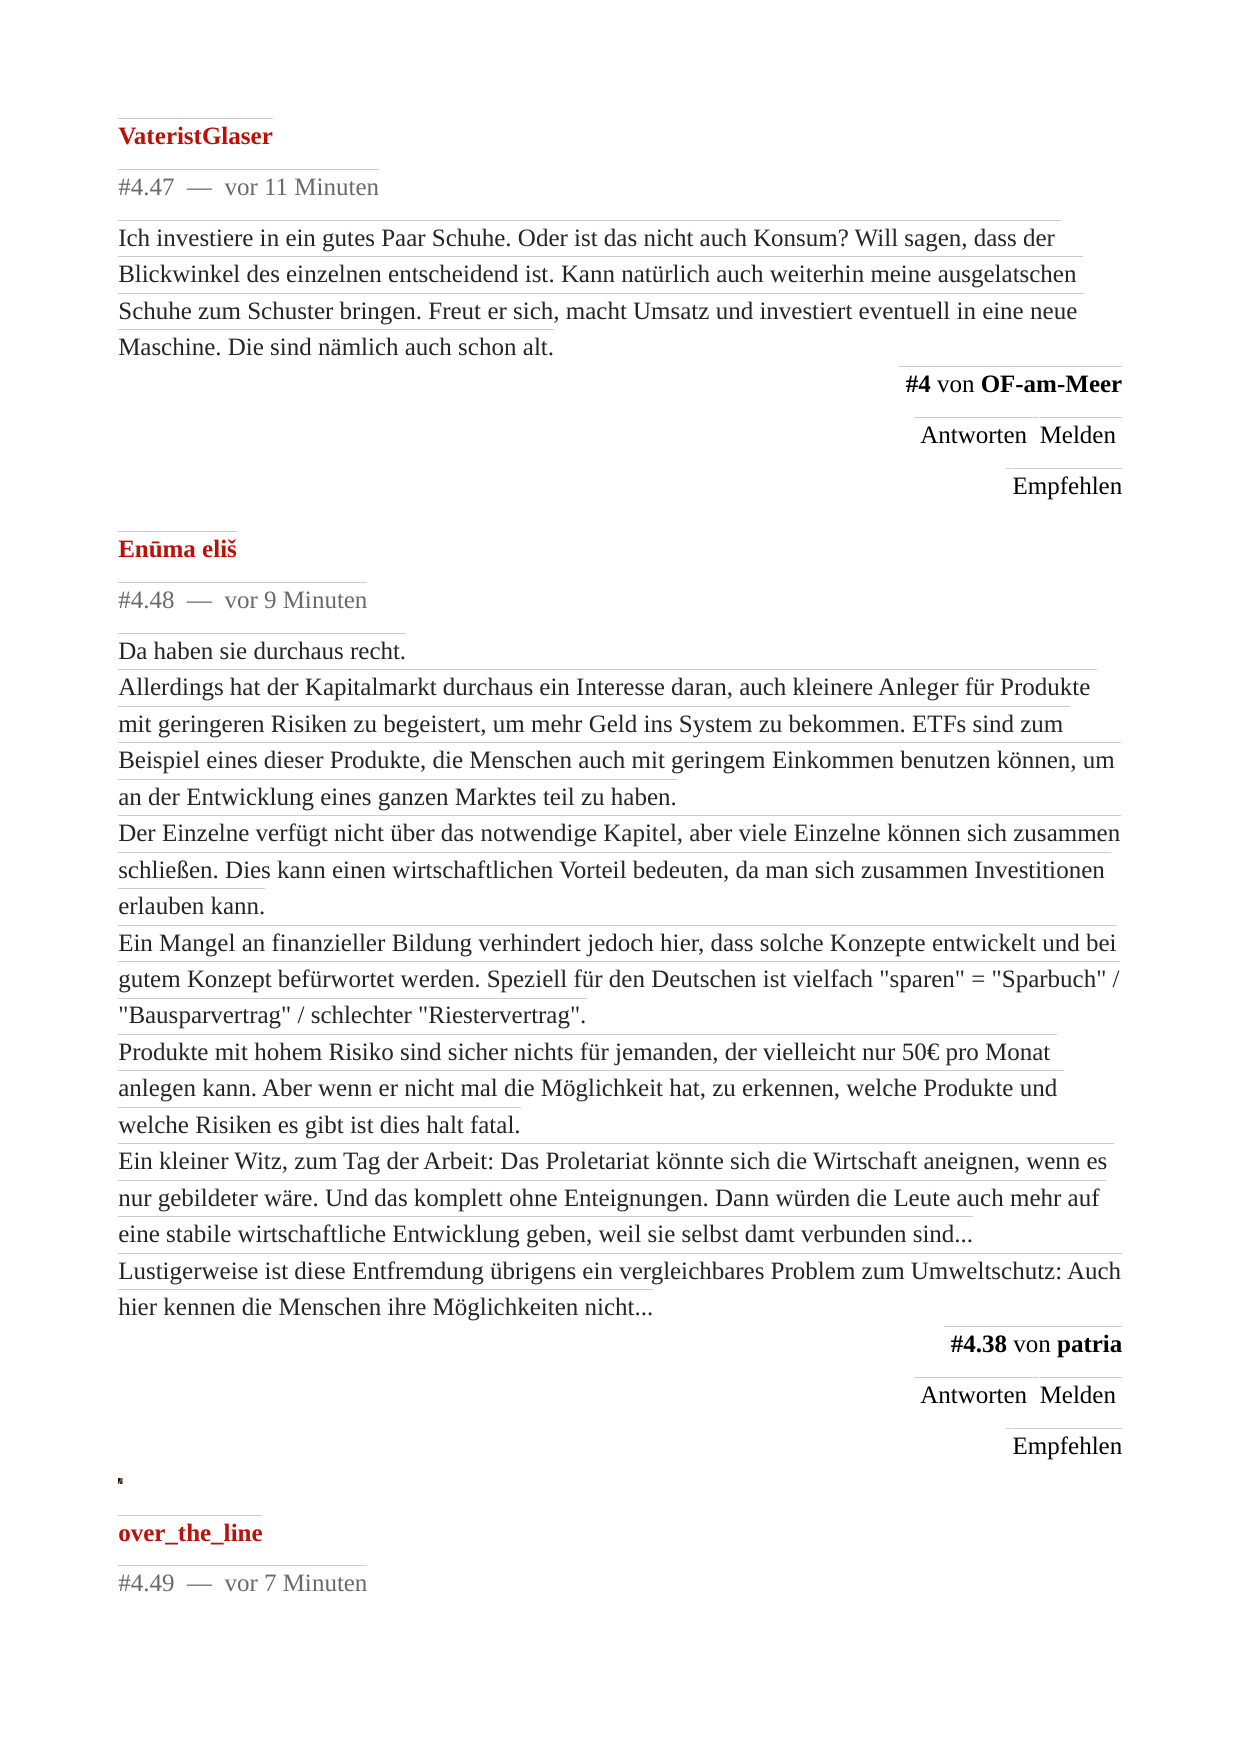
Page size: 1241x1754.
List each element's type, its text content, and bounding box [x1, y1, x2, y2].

subtitle VateristGlaser [118, 118, 1122, 150]
text Da haben sie durchaus recht. Allerdings hat der Kapitalmarkt durchaus ein Interesse daran, auch kleinere Anleger für Produkte mit geringeren Risiken zu begeistert, um mehr Geld ins System zu bekommen. ETFs sind zum Beispiel eines dieser Produkte, die Menschen auch mit geringem Einkommen benutzen können, um an der Entwicklung eines ganzen Marktes teil zu haben. [118, 633, 1122, 811]
text Produkte mit hohem Risiko sind sicher nichts für jemanden, der vielleicht nur 50€ pro Monat anlegen kann. Aber wenn er nicht mal die Möglichkeit hat, zu erkennen, welche Produkte und welche Risiken es gibt ist dies halt fatal. [118, 1034, 1122, 1139]
subtitle Enūma eliš [118, 531, 1122, 563]
text Ich investiere in ein gutes Paar Schuhe. Oder ist das nicht auch Konsum? Will sagen, dass der Blickwinkel des einzelnen entscheidend ist. Kann natürlich auch weiterhin meine ausgelatschen Schuhe zum Schuster bringen. Freut er sich, macht Umsatz und investiert eventuell in eine neue Maschine. Die sind nämlich auch schon alt. [118, 220, 1122, 361]
text Antworten Melden [118, 1377, 1122, 1408]
text #4 von OF-am-Meer [118, 366, 1122, 397]
text #4.48 — vor 9 Minuten [118, 582, 1122, 614]
text Empfehlen [118, 468, 1122, 499]
text Antworten Melden [118, 417, 1122, 448]
subtitle over_the_line [118, 1515, 1122, 1547]
text Empfehlen [118, 1428, 1122, 1459]
text Lustigerweise ist diese Entfremdung übrigens ein vergleichbares Problem zum Umweltschutz: Auch hier kennen die Menschen ihre Möglichkeiten nicht... [118, 1254, 1122, 1321]
text #4.38 von patria [118, 1326, 1122, 1357]
text Ein Mangel an finanzieller Bildung verhindert jedoch hier, dass solche Konzepte entwickelt und bei gutem Konzept befürwortet werden. Speziell für den Deutschen ist vielfach "sparen" = "Sparbuch" / "Bausparvertrag" / schlechter "Riestervertrag". [118, 924, 1122, 1029]
text #4.47 — vor 11 Minuten [118, 169, 1122, 201]
text Ein kleiner Witz, zum Tag der Arbeit: Das Proletariat könnte sich die Wirtschaft aneignen, wenn es nur gebildeter wäre. Und das komplett ohne Enteignungen. Dann würden die Leute auch mehr auf eine stabile wirtschaftliche Entwicklung geben, weil sie selbst damt verbunden sind... [118, 1143, 1122, 1248]
text #4.49 — vor 7 Minuten [118, 1565, 1122, 1597]
text Der Einzelne verfügt nicht über das notwendige Kapitel, aber viele Einzelne können sich zusammen schließen. Dies kann einen wirtschaftlichen Vorteil bedeuten, da man sich zusammen Investitionen erlauben kann. [118, 815, 1122, 920]
